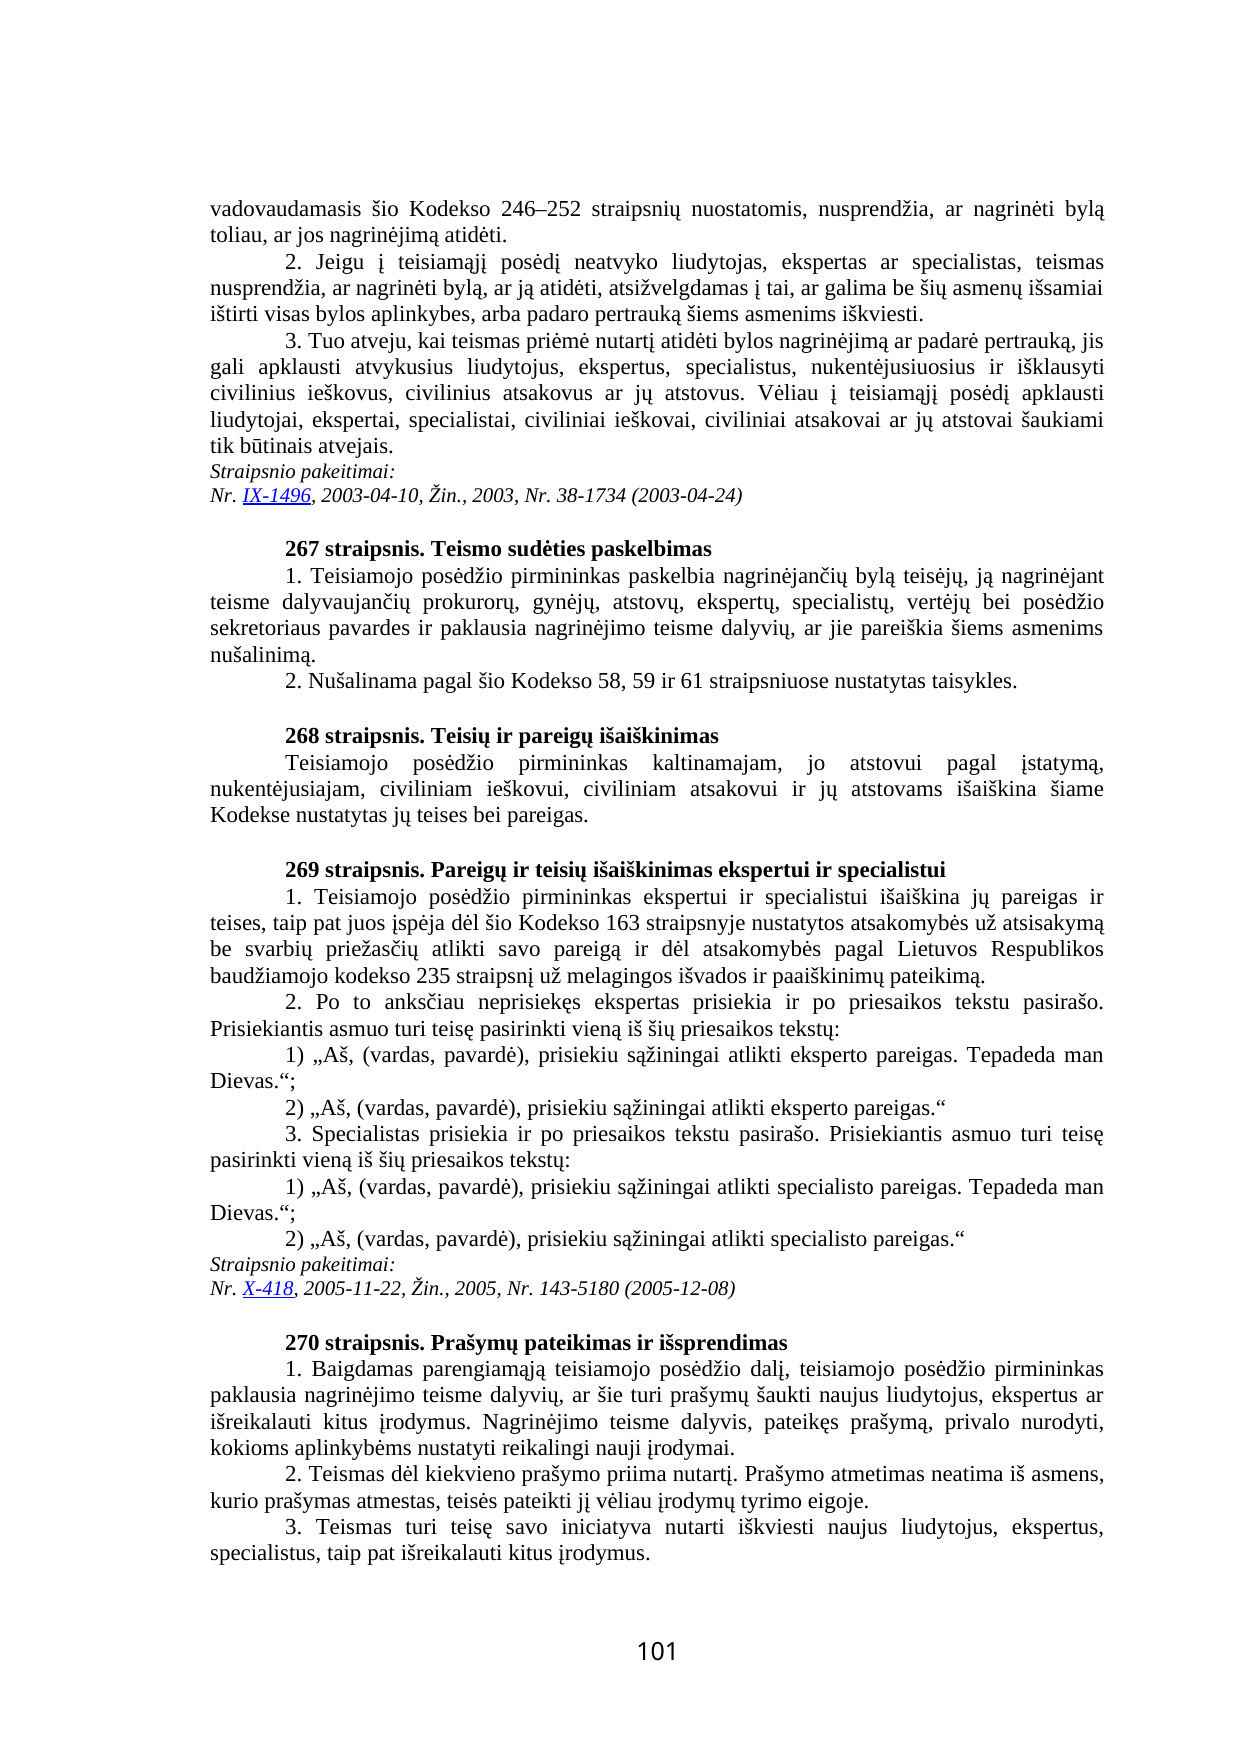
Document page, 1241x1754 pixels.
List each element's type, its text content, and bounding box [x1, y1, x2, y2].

text 270 straipsnis. Prašymų pateikimas ir išsprendimas [210, 1329, 1106, 1355]
text vadovaudamasis šio Kodekso 246–252 straipsnių nuostatomis, nusprendžia, ar nagrinėti bylą toliau, ar jos nagrinėjimą atidėti. [210, 195, 1106, 248]
text 2. Po to anksčiau neprisiekęs ekspertas prisiekia ir po priesaikos tekstu pasirašo. Prisiekiantis asmuo turi teisę pasirinkti vieną iš šių priesaikos tekstų: [210, 988, 1106, 1041]
text 1) „Aš, (vardas, pavardė), prisiekiu sąžiningai atlikti specialisto pareigas. Tepadeda man Dievas.“; [210, 1173, 1106, 1225]
text Nr. X-418, 2005-11-22, Žin., 2005, Nr. 143-5180 (2005-12-08) [210, 1276, 1106, 1300]
text 3. Specialistas prisiekia ir po priesaikos tekstu pasirašo. Prisiekiantis asmuo turi teisę pasirinkti vieną iš šių priesaikos tekstų: [210, 1120, 1106, 1173]
text 1. Baigdamas parengiamąją teisiamojo posėdžio dalį, teisiamojo posėdžio pirmininkas paklausia nagrinėjimo teisme dalyvių, ar šie turi prašymų šaukti naujus liudytojus, ekspertus ar išreikalauti kitus įrodymus. Nagrinėjimo teisme dalyvis, pateikęs prašymą, privalo nurodyti, kokioms aplinkybėms nustatyti reikalingi nauji įrodymai. [210, 1355, 1106, 1460]
text 2. Jeigu į teisiamąjį posėdį neatvyko liudytojas, ekspertas ar specialistas, teismas nusprendžia, ar nagrinėti bylą, ar ją atidėti, atsižvelgdamas į tai, ar galima be šių asmenų išsamiai ištirti visas bylos aplinkybes, arba padaro pertrauką šiems asmenims iškviesti. [210, 248, 1106, 327]
text Teisiamojo posėdžio pirmininkas kaltinamajam, jo atstovui pagal įstatymą, nukentėjusiajam, civiliniam ieškovui, civiliniam atsakovui ir jų atstovams išaiškina šiame Kodekse nustatytas jų teises bei pareigas. [210, 749, 1106, 828]
text 2. Teismas dėl kiekvieno prašymo priima nutartį. Prašymo atmetimas neatima iš asmens, kurio prašymas atmestas, teisės pateikti jį vėliau įrodymų tyrimo eigoje. [210, 1460, 1106, 1513]
text Straipsnio pakeitimai: [210, 1252, 1106, 1276]
text 1. Teisiamojo posėdžio pirmininkas paskelbia nagrinėjančių bylą teisėjų, ją nagrinėjant teisme dalyvaujančių prokurorų, gynėjų, atstovų, ekspertų, specialistų, vertėjų bei posėdžio sekretoriaus pavardes ir paklausia nagrinėjimo teisme dalyvių, ar jie pareiškia šiems asmenims nušalinimą. [210, 562, 1106, 667]
text 269 straipsnis. Pareigų ir teisių išaiškinimas ekspertui ir specialistui [210, 856, 1106, 883]
text 267 straipsnis. Teismo sudėties paskelbimas [210, 535, 1106, 562]
text 2) „Aš, (vardas, pavardė), prisiekiu sąžiningai atlikti specialisto pareigas.“ [210, 1225, 1106, 1252]
text 268 straipsnis. Teisių ir pareigų išaiškinimas [210, 722, 1106, 749]
text 1. Teisiamojo posėdžio pirmininkas ekspertui ir specialistui išaiškina jų pareigas ir teises, taip pat juos įspėja dėl šio Kodekso 163 straipsnyje nustatytos atsakomybės už atsisakymą be svarbių priežasčių atlikti savo pareigą ir dėl atsakomybės pagal Lietuvos Respublikos baudžiamojo kodekso 235 straipsnį už melagingos išvados ir paaiškinimų pateikimą. [210, 883, 1106, 988]
text Straipsnio pakeitimai: [210, 458, 1106, 483]
text 2. Nušalinama pagal šio Kodekso 58, 59 ir 61 straipsniuose nustatytas taisykles. [210, 667, 1106, 693]
text 3. Teismas turi teisę savo iniciatyva nutarti iškviesti naujus liudytojus, ekspertus, specialistus, taip pat išreikalauti kitus įrodymus. [210, 1513, 1106, 1566]
text 1) „Aš, (vardas, pavardė), prisiekiu sąžiningai atlikti eksperto pareigas. Tepadeda man Dievas.“; [210, 1041, 1106, 1094]
text 2) „Aš, (vardas, pavardė), prisiekiu sąžiningai atlikti eksperto pareigas.“ [210, 1094, 1106, 1120]
text Nr. IX-1496, 2003-04-10, Žin., 2003, Nr. 38-1734 (2003-04-24) [210, 483, 1106, 507]
text 3. Tuo atveju, kai teismas priėmė nutartį atidėti bylos nagrinėjimą ar padarė pertrauką, jis gali apklausti atvykusius liudytojus, ekspertus, specialistus, nukentėjusiuosius ir išklausyti civilinius ieškovus, civilinius atsakovus ar jų atstovus. Vėliau į teisiamąjį posėdį apklausti liudytojai, ekspertai, specialistai, civiliniai ieškovai, civiliniai atsakovai ar jų atstovai šaukiami tik būtinais atvejais. [210, 327, 1106, 458]
